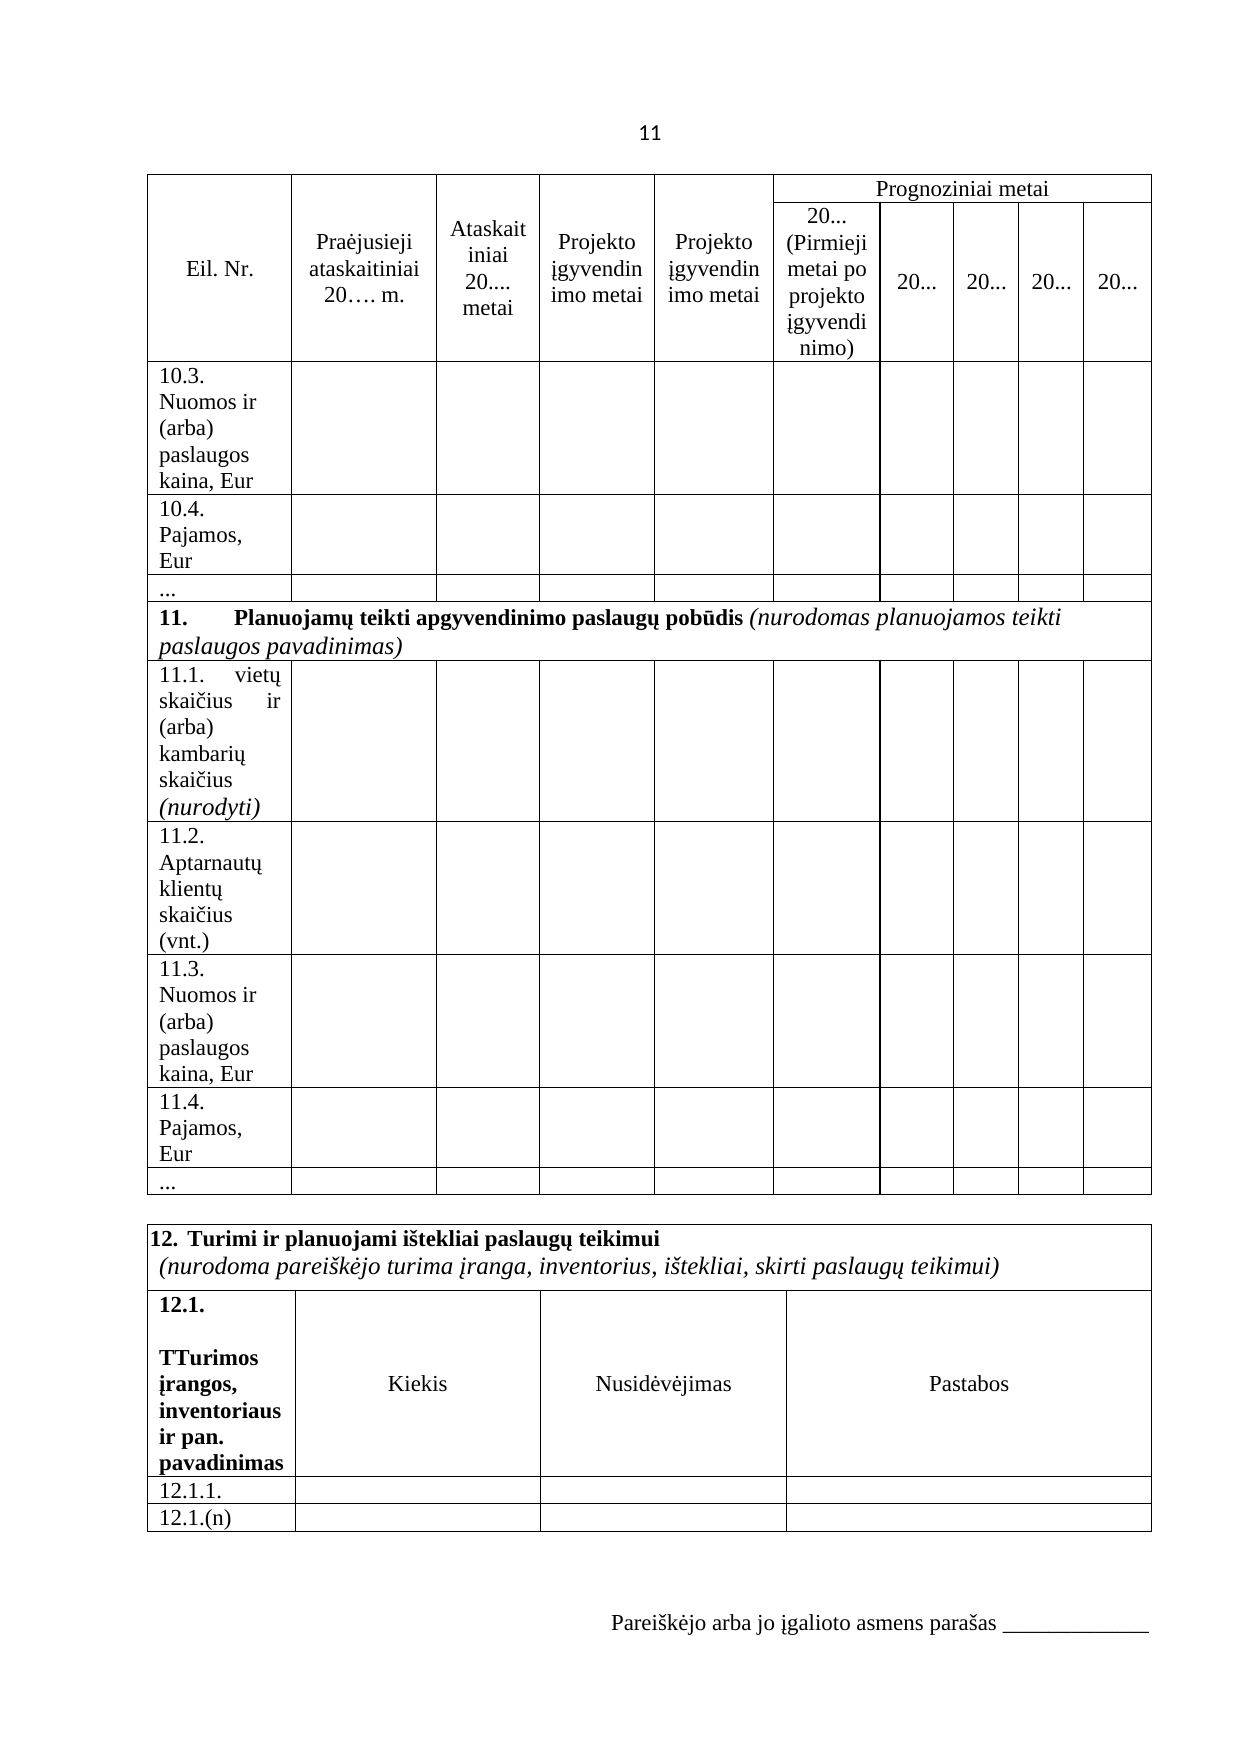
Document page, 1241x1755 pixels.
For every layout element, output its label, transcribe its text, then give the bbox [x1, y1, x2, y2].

table_cell [437, 495, 539, 574]
table_cell 11.2. Aptarnautų klientų skaičius (vnt.) [148, 822, 291, 954]
table_cell [881, 575, 953, 601]
table_cell Pastabos [787, 1291, 1151, 1476]
table_cell [437, 1088, 539, 1167]
table_cell [540, 1088, 654, 1167]
table_cell [541, 1477, 786, 1503]
table_cell [954, 495, 1018, 574]
table_header Projekto įgyvendinimo metai [655, 175, 773, 361]
table_cell [774, 822, 879, 954]
table_cell [1084, 495, 1151, 574]
table_cell [954, 661, 1018, 821]
table_cell [881, 1168, 953, 1194]
table_cell [1084, 1168, 1151, 1194]
table_cell [1019, 822, 1083, 954]
table_cell [954, 1088, 1018, 1167]
table_cell [774, 955, 879, 1087]
table_cell [954, 822, 1018, 954]
table_cell [540, 661, 654, 821]
table_cell [292, 575, 436, 601]
table_cell [655, 1088, 773, 1167]
table_cell [1084, 661, 1151, 821]
table_cell [540, 362, 654, 493]
table_cell 11.4. Pajamos, Eur [148, 1088, 291, 1167]
table_cell [787, 1504, 1151, 1531]
table_cell [954, 955, 1018, 1087]
table_cell [1019, 1088, 1083, 1167]
table_cell [437, 661, 539, 821]
table_cell [437, 955, 539, 1087]
table_cell [655, 575, 773, 601]
table_cell 11.3. Nuomos ir (arba) paslaugos kaina, Eur [148, 955, 291, 1087]
table_header Projekto įgyvendinimo metai [540, 175, 654, 361]
table_cell [774, 495, 879, 574]
table_cell [881, 362, 953, 493]
table_cell [655, 495, 773, 574]
table_cell [1084, 1088, 1151, 1167]
table_cell [881, 495, 953, 574]
table_cell [655, 1168, 773, 1194]
table_cell Nusidėvėjimas [541, 1291, 786, 1476]
table_cell [292, 495, 436, 574]
table_cell 20... [1019, 203, 1083, 361]
table_cell 20... [954, 203, 1018, 361]
table_cell [292, 661, 436, 821]
table_cell 20... (Pirmieji metai po projekto įgyvendinimo) [774, 203, 879, 361]
table_cell [774, 362, 879, 493]
table_cell [774, 1088, 879, 1167]
table_cell [1084, 575, 1151, 601]
table_cell 12.1.1. [148, 1477, 295, 1503]
table_cell [540, 822, 654, 954]
table_cell [437, 575, 539, 601]
table_cell [1019, 955, 1083, 1087]
table_cell [655, 822, 773, 954]
table_cell 20... [881, 203, 953, 361]
table_cell [954, 1168, 1018, 1194]
table_cell 10.3. Nuomos ir (arba) paslaugos kaina, Eur [148, 362, 291, 493]
table_cell [296, 1504, 540, 1531]
table_cell [540, 495, 654, 574]
table_cell ... [148, 1168, 291, 1194]
table_cell 10.4. Pajamos, Eur [148, 495, 291, 574]
table_cell [292, 1088, 436, 1167]
table_cell [881, 822, 953, 954]
table_header Praėjusieji ataskaitiniai 20…. m. [292, 175, 436, 361]
table_cell [1084, 955, 1151, 1087]
table_cell [540, 1168, 654, 1194]
table_header Prognoziniai metai [774, 175, 1151, 202]
table_cell [1084, 362, 1151, 493]
table_cell [292, 1168, 436, 1194]
table_cell [787, 1477, 1151, 1503]
table_header Eil. Nr. [148, 175, 291, 361]
table_header 12. Turimi ir planuojami ištekliai paslaugų teikimui (nurodoma pareiškėjo turima įranga, inventorius, ištekliai, skirti paslaugų teikimui) [148, 1225, 1151, 1290]
table_cell [437, 362, 539, 493]
table_cell [1019, 1168, 1083, 1194]
table_cell [954, 362, 1018, 493]
table_cell [292, 362, 436, 493]
table_cell [1019, 362, 1083, 493]
table_cell [1019, 575, 1083, 601]
table_cell [1019, 495, 1083, 574]
table_cell [881, 661, 953, 821]
table_cell [1084, 822, 1151, 954]
table_cell [655, 362, 773, 493]
table_cell [296, 1477, 540, 1503]
table_cell 11.1. vietų skaičius ir (arba) kambarių skaičius (nurodyti) [148, 661, 291, 821]
table_cell [774, 661, 879, 821]
table_cell 12.1.(n) [148, 1504, 295, 1531]
table_cell [774, 575, 879, 601]
table_cell [954, 575, 1018, 601]
table_cell [655, 661, 773, 821]
table_cell [292, 955, 436, 1087]
table_cell [881, 955, 953, 1087]
table_cell [437, 822, 539, 954]
table_cell [881, 1088, 953, 1167]
table_header Ataskaitiniai 20.... metai [437, 175, 539, 361]
table_cell [437, 1168, 539, 1194]
table_cell Kiekis [296, 1291, 540, 1476]
table_cell [1019, 661, 1083, 821]
table_cell 12.1. TTurimos įrangos, inventoriaus ir pan. pavadinimas [148, 1291, 295, 1476]
table_cell [541, 1504, 786, 1531]
table_cell [540, 955, 654, 1087]
table_cell [655, 955, 773, 1087]
table_cell 11. Planuojamų teikti apgyvendinimo paslaugų pobūdis (nurodomas planuojamos teikti paslaugos pavadinimas) [148, 602, 1151, 659]
table_cell [540, 575, 654, 601]
table_cell 20... [1084, 203, 1151, 361]
table_cell [292, 822, 436, 954]
table_cell [774, 1168, 879, 1194]
table_cell ... [148, 575, 291, 601]
